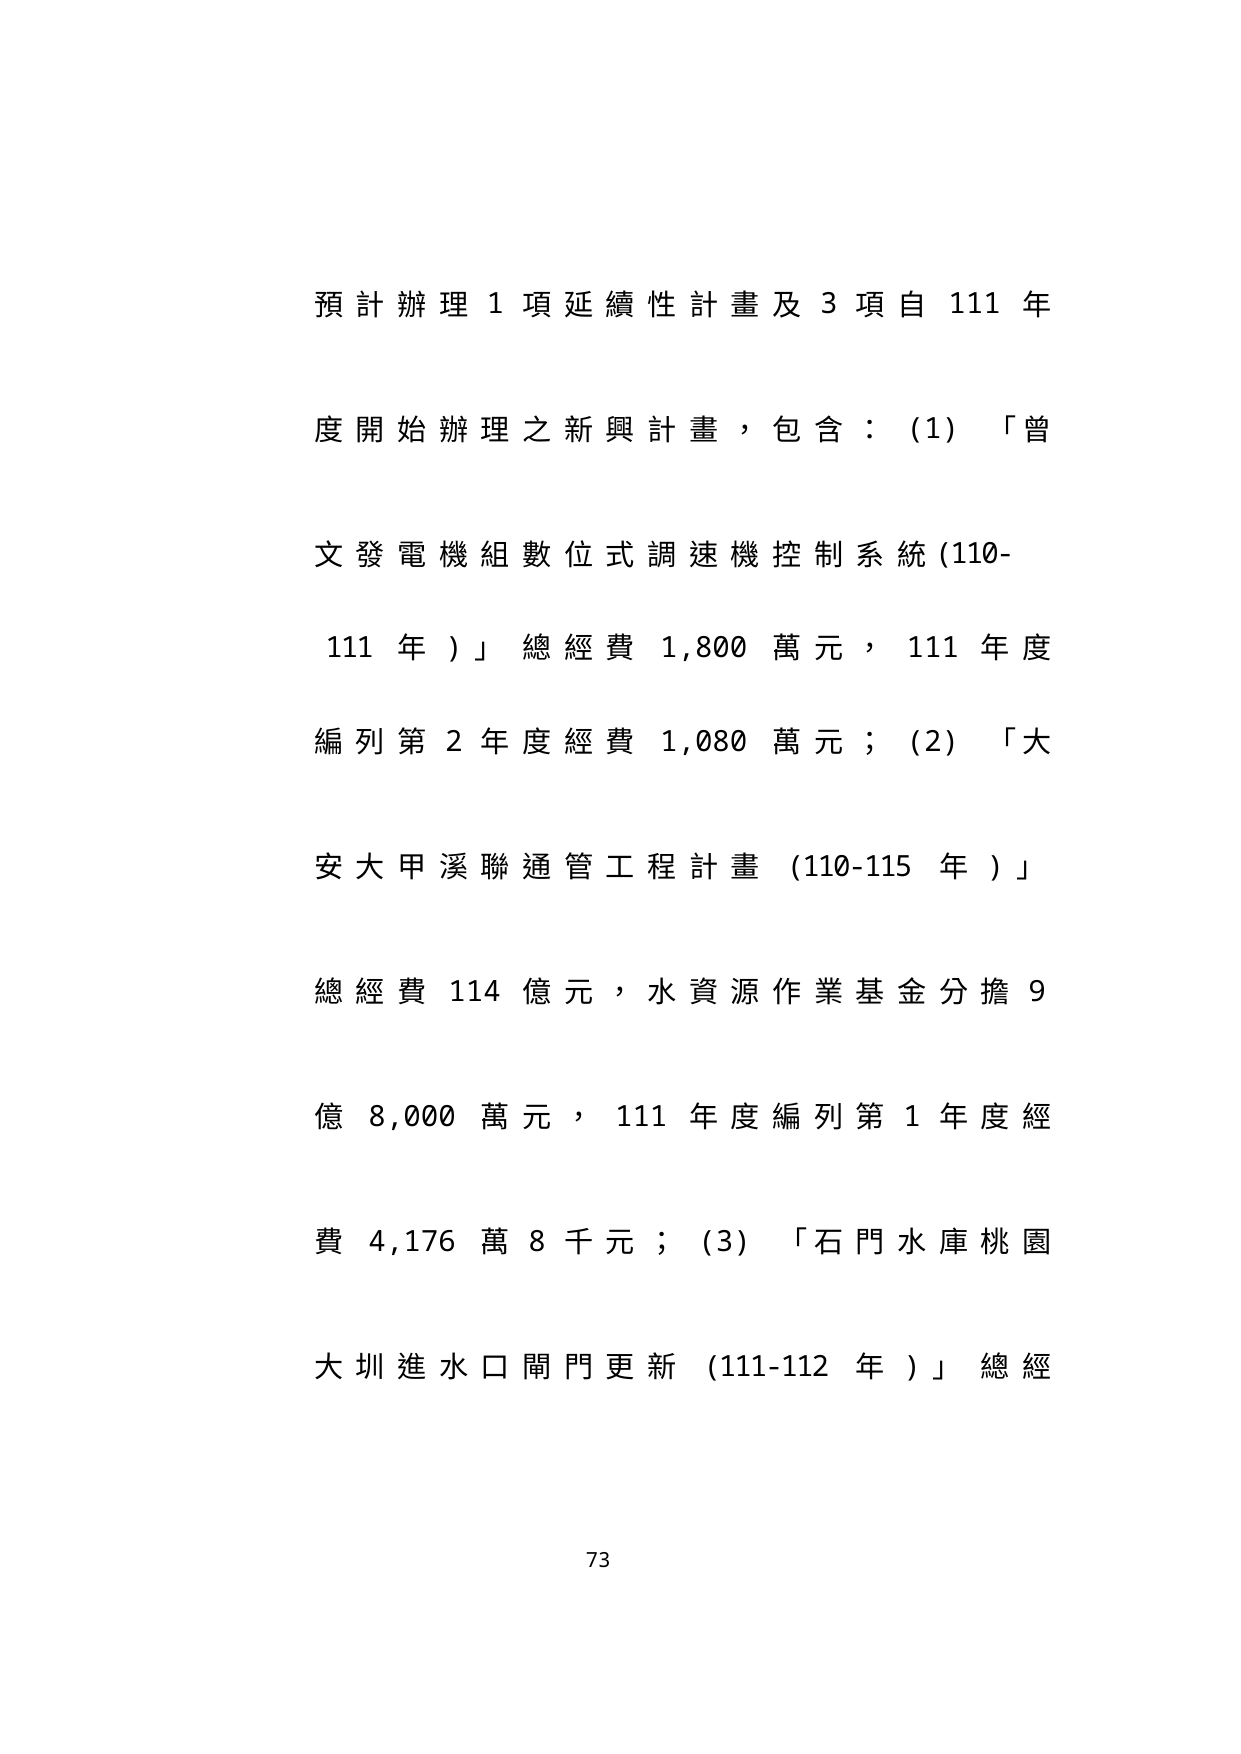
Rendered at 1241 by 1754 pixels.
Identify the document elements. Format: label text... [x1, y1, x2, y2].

text 預計辦理1項延續性計畫及3項自111年度開始辦理之新興計畫，包含：(1)「曾文發電機組數位式調速機控制系統(110-111年)」總經費1,800萬元，111年度編列第2年度經費1,080萬元；(2)「大安大甲溪聯通管工程計畫(110-115年)」總經費114億元，水資源作業基金分擔9億8,000萬元，111年度編列第1年度經費4,176萬8千元；(3)「石門水庫桃園大圳進水口閘門更新(111-112年)」總經 [271, 229, 1058, 1417]
